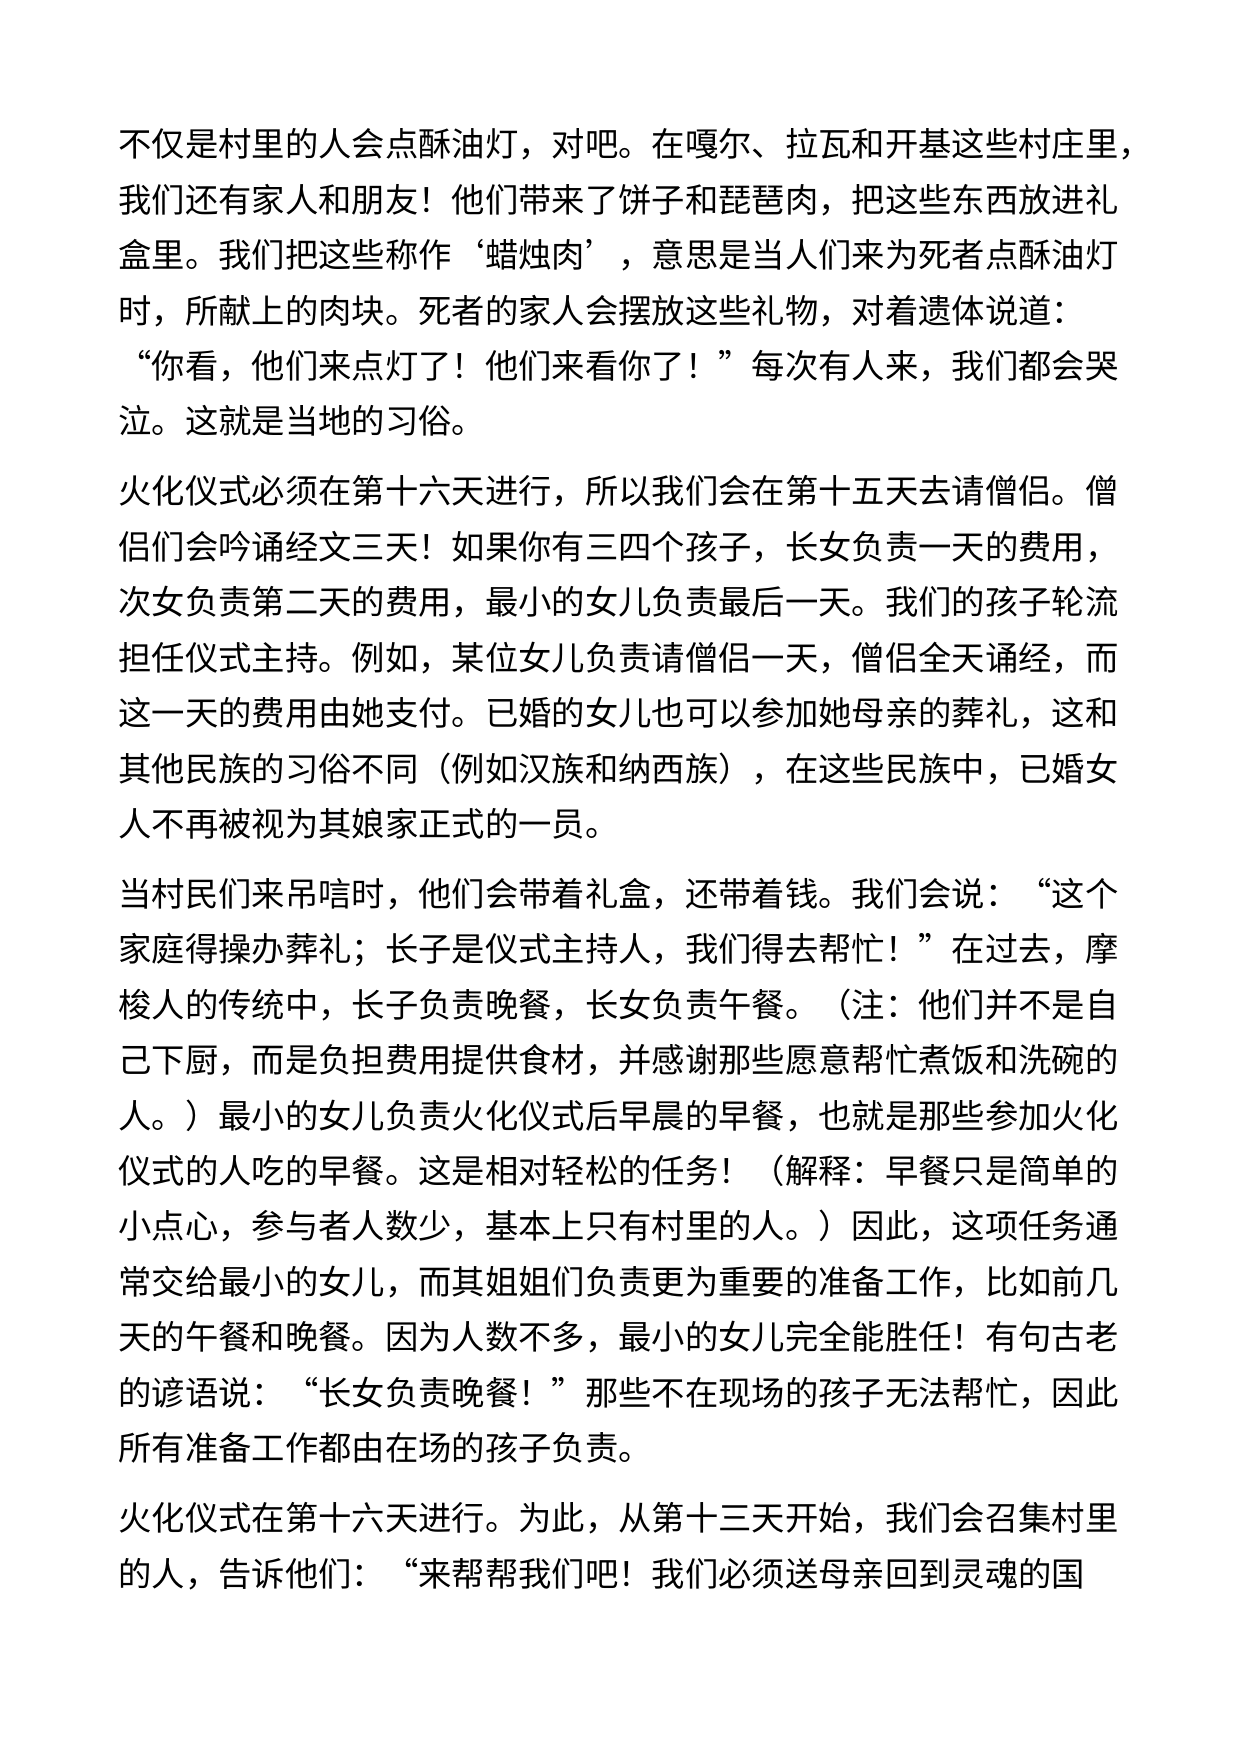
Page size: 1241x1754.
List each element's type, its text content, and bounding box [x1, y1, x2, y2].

text 当村民们来吊唁时，他们会带着礼盒，还带着钱。我们会说：“这个家庭得操办葬礼；长子是仪式主持人，我们得去帮忙！”在过去，摩梭人的传统中，长子负责晚餐，长女负责午餐。（注：他们并不是自己下厨，而是负担费用提供食材，并感谢那些愿意帮忙煮饭和洗碗的人。）最小的女儿负责火化仪式后早晨的早餐，也就是那些参加火化仪式的人吃的早餐。这是相对轻松的任务！（解释：早餐只是简单的小点心，参与者人数少，基本上只有村里的人。）因此，这项任务通常交给最小的女儿，而其姐姐们负责更为重要的准备工作，比如前几天的午餐和晚餐。因为人数不多，最小的女儿完全能胜任！有句古老的谚语说：“长女负责晚餐！”那些不在现场的孩子无法帮忙，因此所有准备工作都由在场的孩子负责。 [118, 868, 1122, 1470]
text 不仅是村里的人会点酥油灯，对吧。在嘎尔、拉瓦和开基这些村庄里，我们还有家人和朋友！他们带来了饼子和琵琶肉，把这些东西放进礼盒里。我们把这些称作‘蜡烛肉’，意思是当人们来为死者点酥油灯时，所献上的肉块。死者的家人会摆放这些礼物，对着遗体说道：“你看，他们来点灯了！他们来看你了！”每次有人来，我们都会哭泣。这就是当地的习俗。 [118, 118, 1122, 443]
text 火化仪式在第十六天进行。为此，从第十三天开始，我们会召集村里的人，告诉他们：“来帮帮我们吧！我们必须送母亲回到灵魂的国 [118, 1492, 1122, 1596]
text 火化仪式必须在第十六天进行，所以我们会在第十五天去请僧侣。僧侣们会吟诵经文三天！如果你有三四个孩子，长女负责一天的费用，次女负责第二天的费用，最小的女儿负责最后一天。我们的孩子轮流担任仪式主持。例如，某位女儿负责请僧侣一天，僧侣全天诵经，而这一天的费用由她支付。已婚的女儿也可以参加她母亲的葬礼，这和其他民族的习俗不同（例如汉族和纳西族），在这些民族中，已婚女人不再被视为其娘家正式的一员。 [118, 465, 1122, 846]
